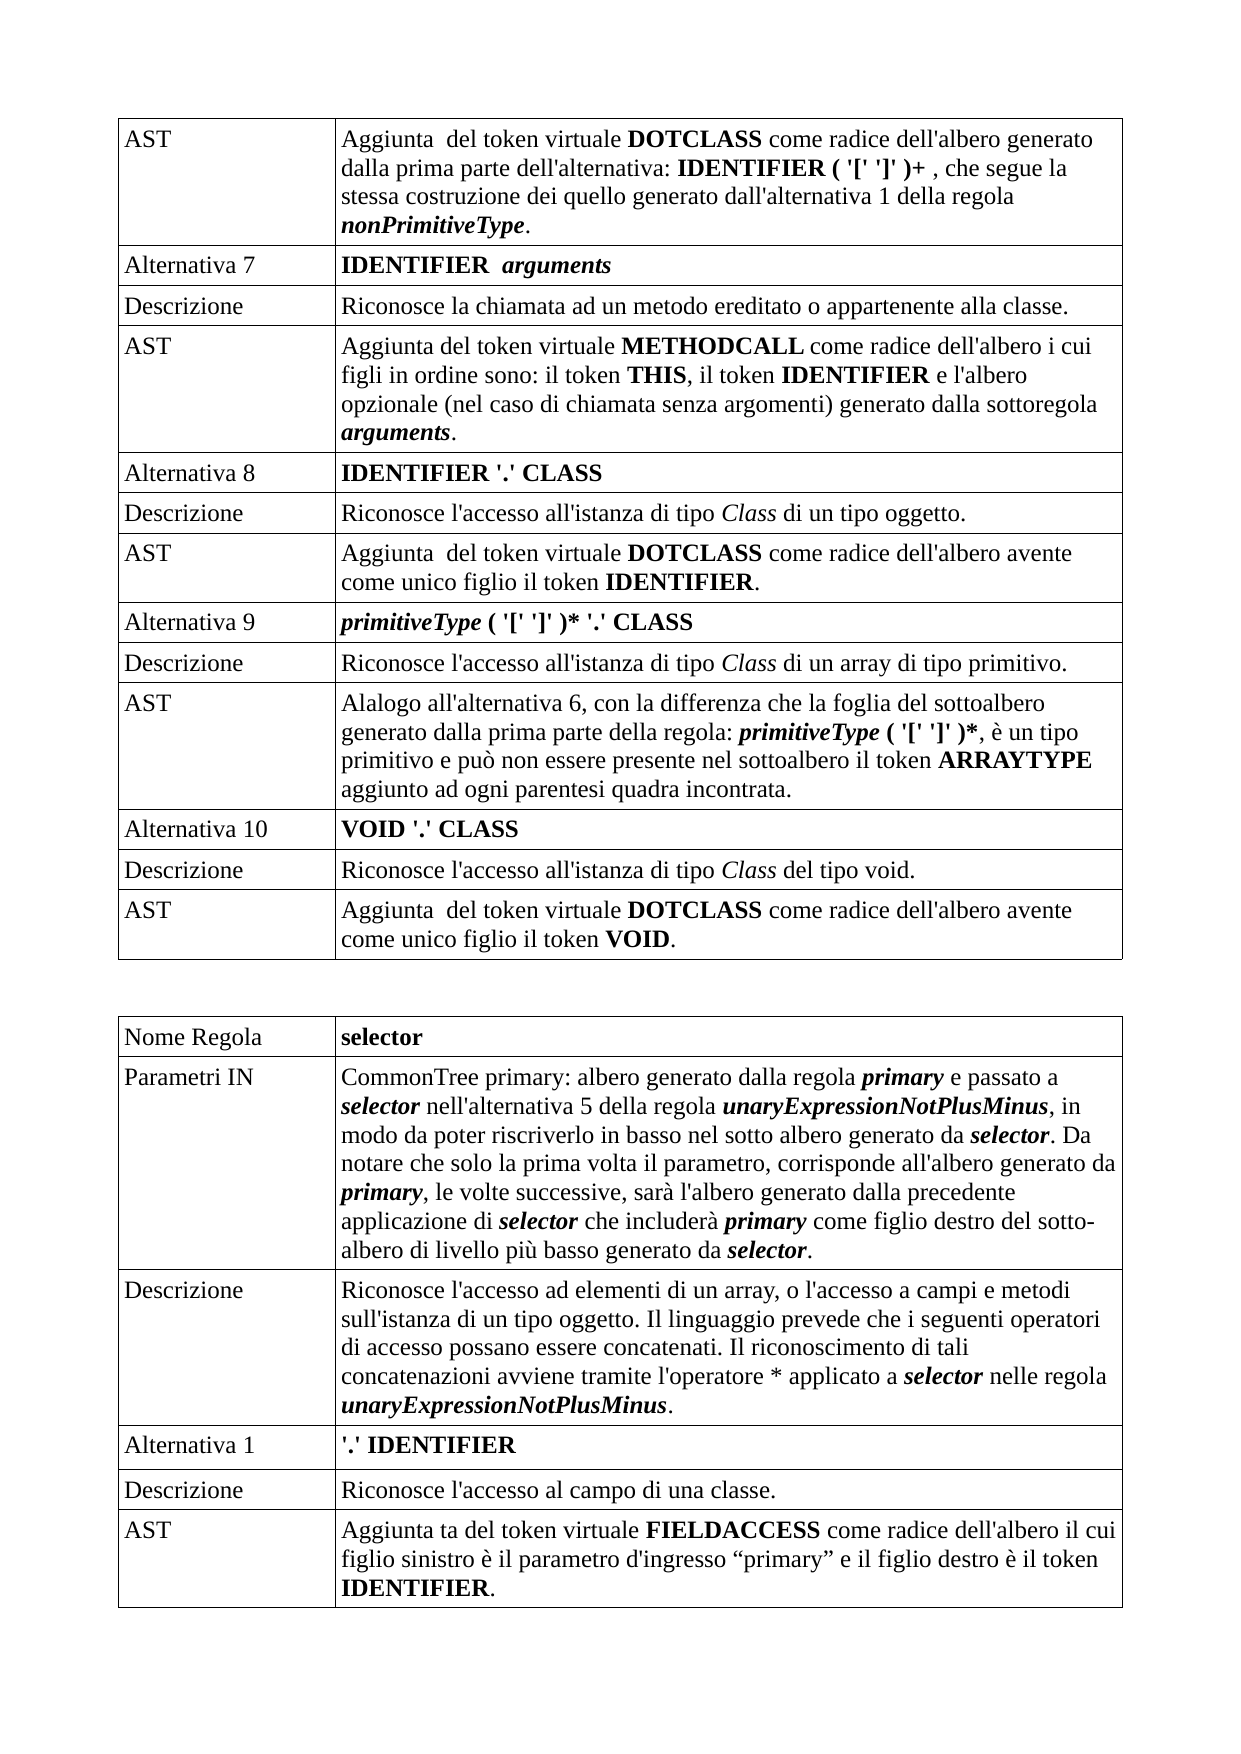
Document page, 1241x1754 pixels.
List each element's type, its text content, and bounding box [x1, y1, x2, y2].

table_cell Riconosce l'accesso ad elementi di un array, o l'accesso a campi e metodi sull'istanza di un tipo oggetto. Il linguaggio prevede che i seguenti operatori di accesso possano essere concatenati. Il riconoscimento di tali concatenazioni avviene tramite l'operatore * applicato a selector nelle regola unaryExpressionNotPlusMinus. [336, 1270, 1122, 1424]
table_header selector [336, 1017, 1122, 1056]
table_cell primitiveType ( '[' ']' )* '.' CLASS [336, 603, 1122, 642]
table_cell IDENTIFIER arguments [336, 246, 1122, 285]
table_cell Alternativa 9 [119, 603, 335, 642]
table_cell VOID '.' CLASS [336, 810, 1122, 849]
table_cell Riconosce l'accesso all'istanza di tipo Class di un tipo oggetto. [336, 493, 1122, 532]
table_cell Alternativa 10 [119, 810, 335, 849]
table_cell Aggiunta del token virtuale METHODCALL come radice dell'albero i cui figli in ordine sono: il token THIS, il token IDENTIFIER e l'albero opzionale (nel caso di chiamata senza argomenti) generato dalla sottoregola arguments. [336, 326, 1122, 452]
table_cell AST [119, 890, 335, 958]
table_cell Riconosce l'accesso all'istanza di tipo Class di un array di tipo primitivo. [336, 643, 1122, 682]
table_cell Alalogo all'alternativa 6, con la differenza che la foglia del sottoalbero generato dalla prima parte della regola: primitiveType ( '[' ']' )*, è un tipo primitivo e può non essere presente nel sottoalbero il token ARRAYTYPE aggiunto ad ogni parentesi quadra incontrata. [336, 683, 1122, 809]
table_cell AST [119, 119, 335, 245]
table_cell Aggiunta ta del token virtuale FIELDACCESS come radice dell'albero il cui figlio sinistro è il parametro d'ingresso “primary” e il figlio destro è il token IDENTIFIER. [336, 1510, 1122, 1607]
table_header Nome Regola [119, 1017, 335, 1056]
table_cell Riconosce la chiamata ad un metodo ereditato o appartenente alla classe. [336, 286, 1122, 325]
table_cell Descrizione [119, 1270, 335, 1424]
table_cell Parametri IN [119, 1057, 335, 1269]
table_cell AST [119, 534, 335, 602]
table_cell Alternativa 8 [119, 453, 335, 492]
table_cell Aggiunta del token virtuale DOTCLASS come radice dell'albero generato dalla prima parte dell'alternativa: IDENTIFIER ( '[' ']' )+ , che segue la stessa costruzione dei quello generato dall'alternativa 1 della regola nonPrimitiveType. [336, 119, 1122, 245]
table_cell Descrizione [119, 286, 335, 325]
table_cell Descrizione [119, 1470, 335, 1509]
table_cell Alternativa 1 [119, 1426, 335, 1469]
table_cell Riconosce l'accesso al campo di una classe. [336, 1470, 1122, 1509]
table_cell Aggiunta del token virtuale DOTCLASS come radice dell'albero avente come unico figlio il token IDENTIFIER. [336, 534, 1122, 602]
table_cell IDENTIFIER '.' CLASS [336, 453, 1122, 492]
table_cell Descrizione [119, 643, 335, 682]
table_cell AST [119, 683, 335, 809]
table_cell AST [119, 326, 335, 452]
table_cell Descrizione [119, 493, 335, 532]
table_cell Alternativa 7 [119, 246, 335, 285]
table_cell Riconosce l'accesso all'istanza di tipo Class del tipo void. [336, 850, 1122, 889]
table_cell Descrizione [119, 850, 335, 889]
table_cell Aggiunta del token virtuale DOTCLASS come radice dell'albero avente come unico figlio il token VOID. [336, 890, 1122, 958]
table_cell CommonTree primary: albero generato dalla regola primary e passato a selector nell'alternativa 5 della regola unaryExpressionNotPlusMinus, in modo da poter riscriverlo in basso nel sotto albero generato da selector. Da notare che solo la prima volta il parametro, corrisponde all'albero generato da primary, le volte successive, sarà l'albero generato dalla precedente applicazione di selector che includerà primary come figlio destro del sotto-albero di livello più basso generato da selector. [336, 1057, 1122, 1269]
table_cell '.' IDENTIFIER [336, 1426, 1122, 1469]
table_cell AST [119, 1510, 335, 1607]
